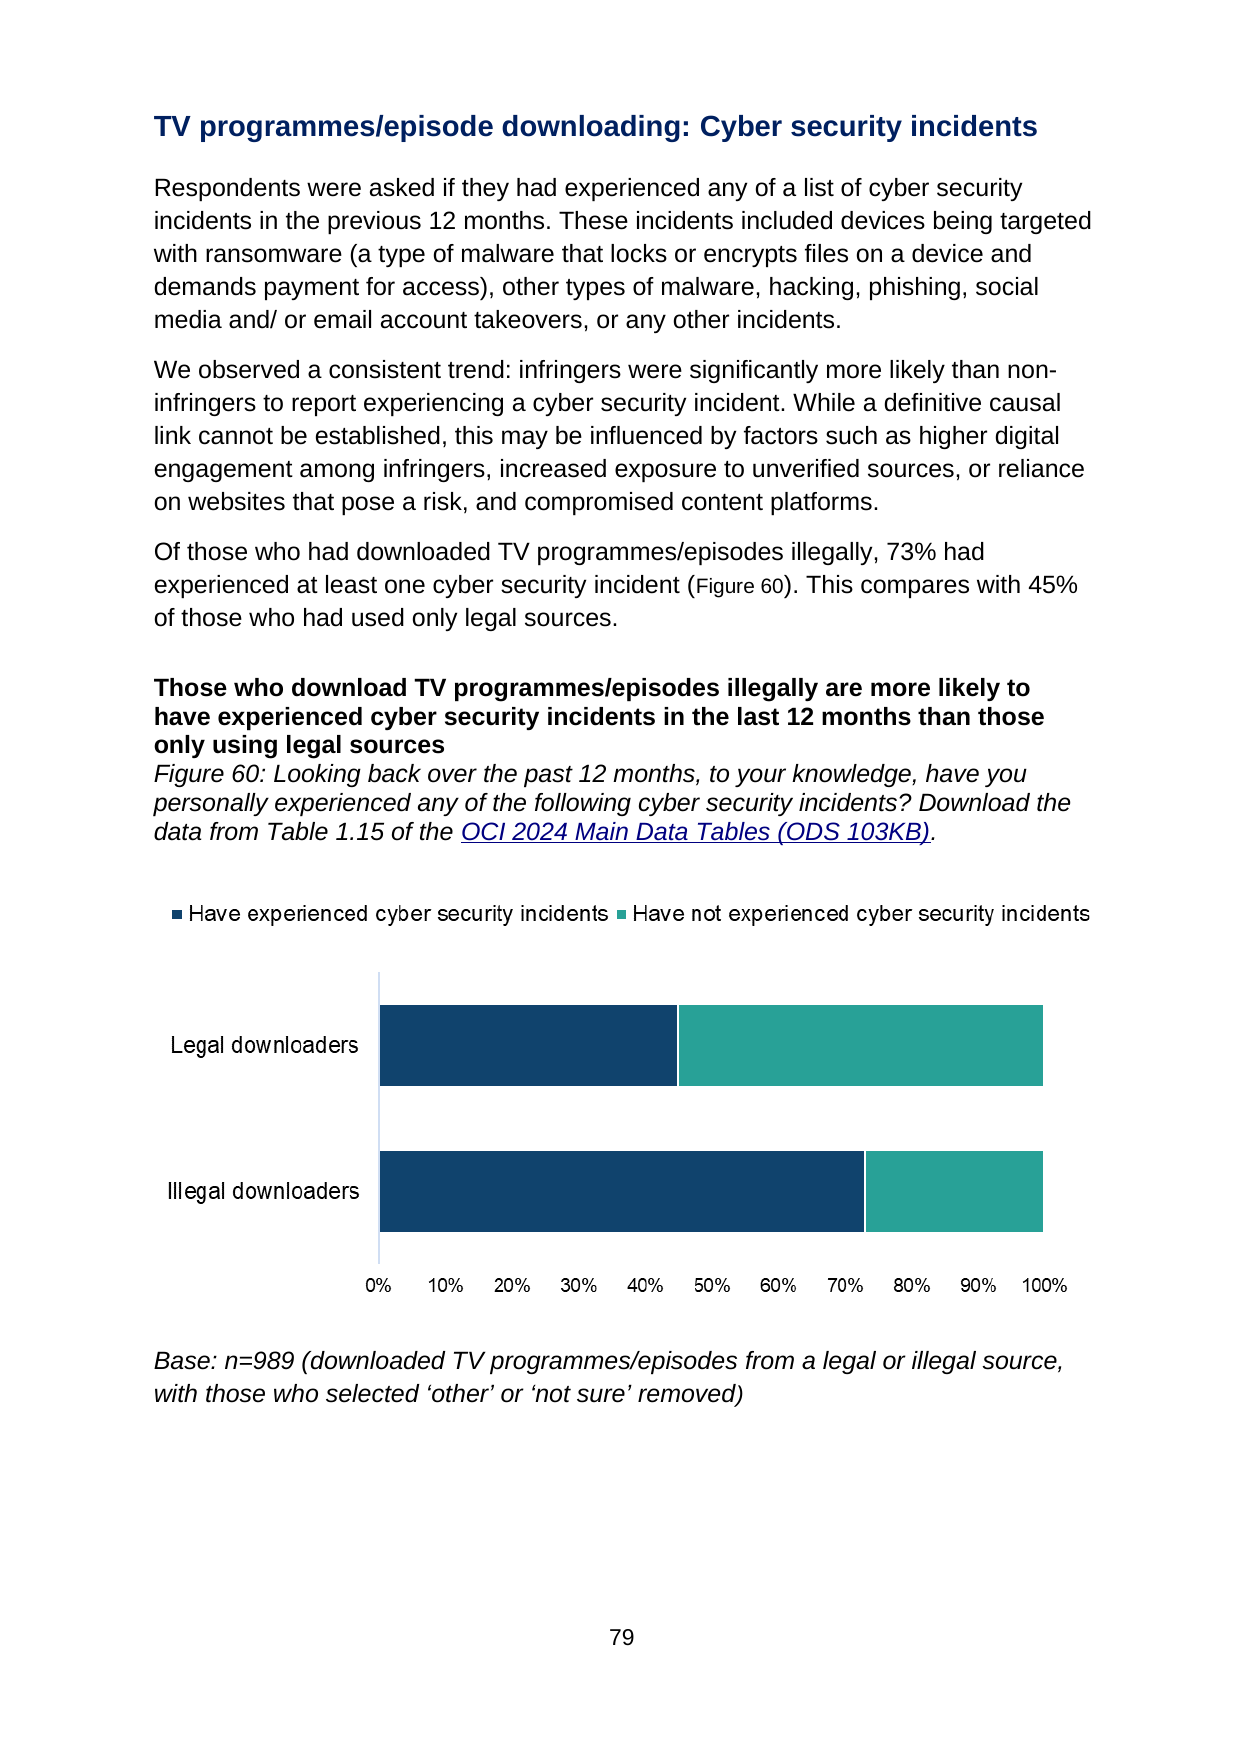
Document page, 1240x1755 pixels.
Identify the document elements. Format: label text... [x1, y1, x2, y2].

text We observed a consistent trend: infringers were significantly more likely than non-infringers to report experiencing a cyber security incident. While a definitive causal link cannot be established, this may be influenced by factors such as higher digital engagement among infringers, increased exposure to unverified sources, or reliance on websites that pose a risk, and compromised content platforms. [153, 355, 1101, 516]
text Respondents were asked if they had experienced any of a list of cyber security incidents in the previous 12 months. These incidents included devices being targeted with ransomware (a type of malware that locks or encrypts files on a device and demands payment for access), other types of malware, hacking, phishing, social media and/ or email account takeovers, or any other incidents. [153, 173, 1101, 334]
text Base: n=989 (downloaded TV programmes/episodes from a legal or illegal source, with those who selected ‘other’ or ‘not sure’ removed) [153, 1346, 1089, 1407]
subtitle Those who download TV programmes/episodes illegally are more likely to have experienced cyber security incidents in the last 12 months than those only using legal sources [153, 673, 1089, 759]
text Of those who had downloaded TV programmes/episodes illegally, 73% had experienced at least one cyber security incident (Figure 60). This compares with 45% of those who had used only legal sources. [153, 537, 1101, 631]
text Figure 60: Looking back over the past 12 months, to your knowledge, have you personally experienced any of the following cyber security incidents? Download the data from Table 1.15 of the OCI 2024 Main Data Tables (ODS 103KB). [153, 759, 1089, 845]
subtitle TV programmes/episode downloading: Cyber security incidents [153, 109, 1089, 143]
